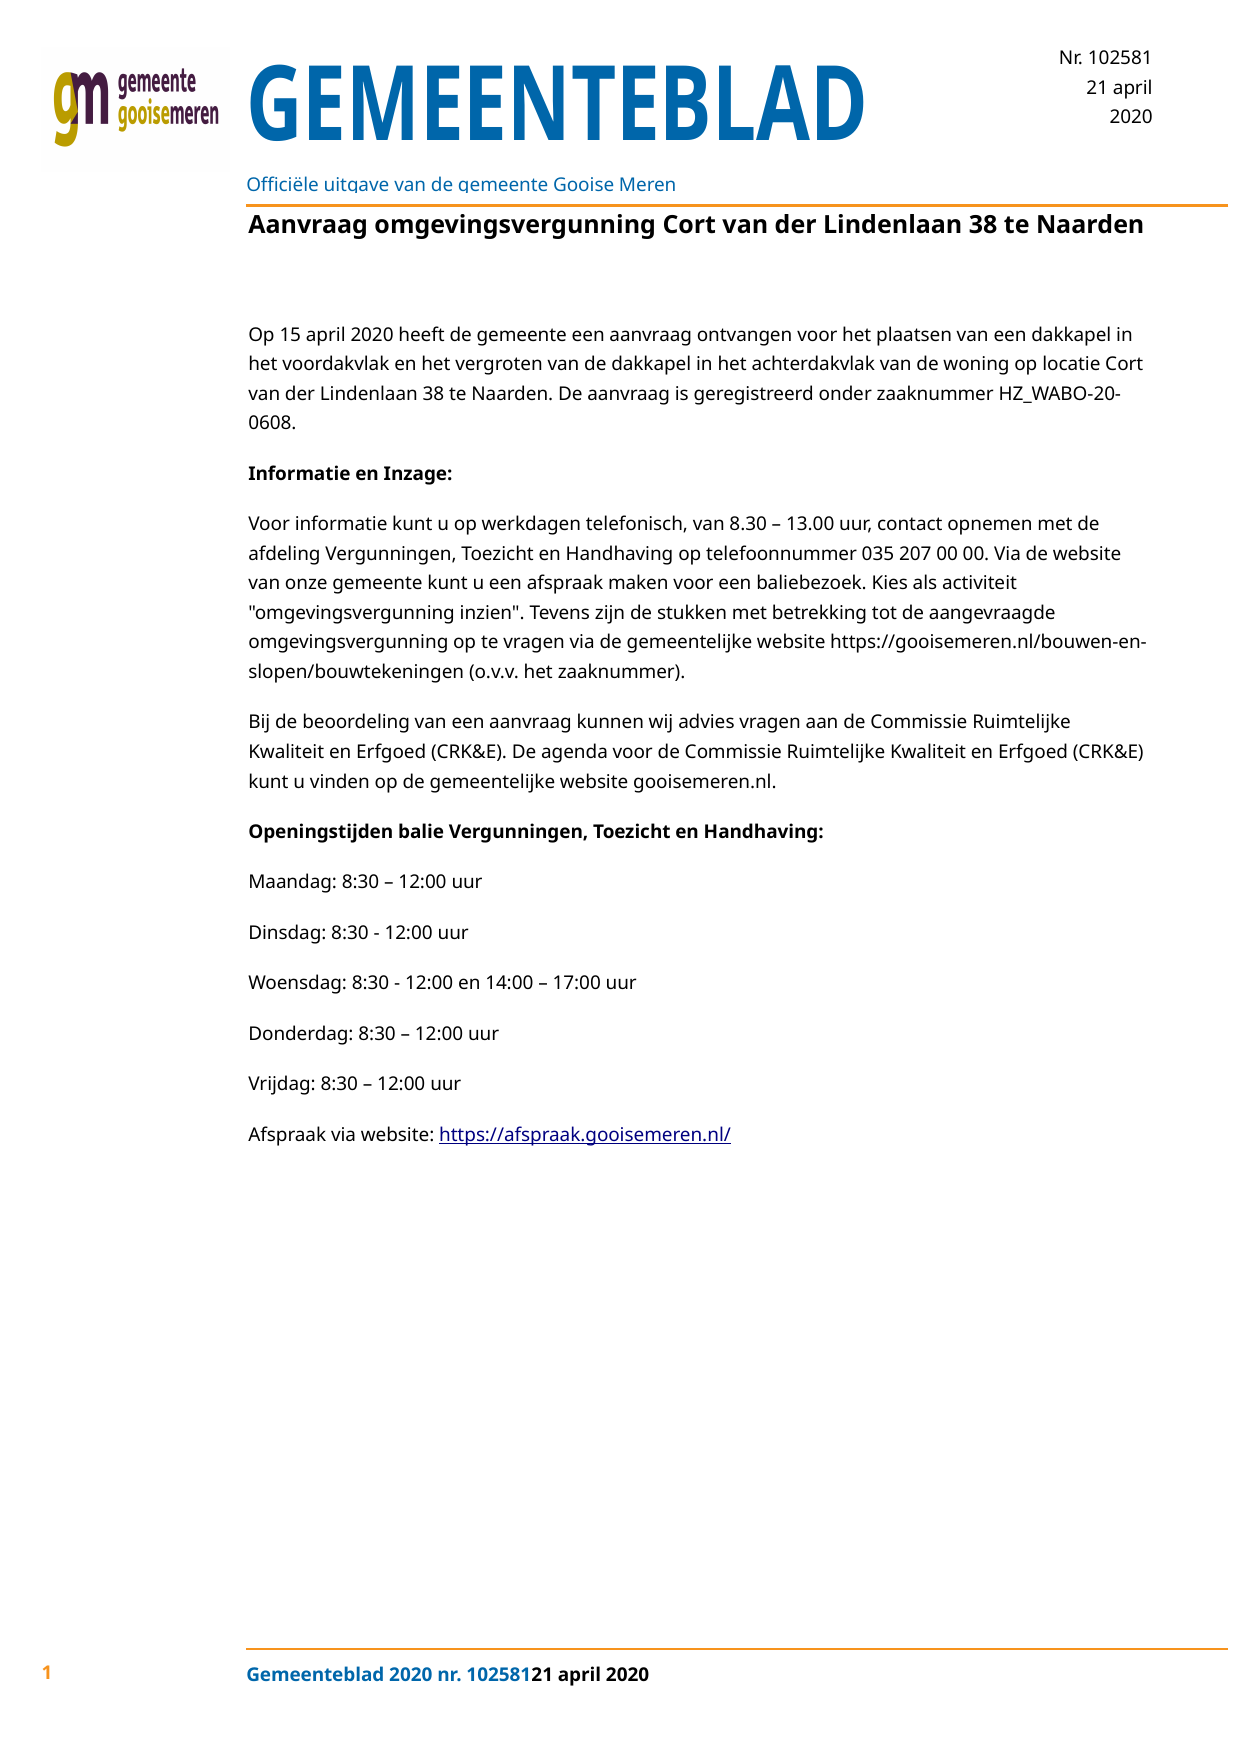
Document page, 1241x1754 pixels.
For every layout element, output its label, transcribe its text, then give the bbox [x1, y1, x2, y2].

text Voor informatie kunt u op werkdagen telefonisch, van 8.30 – 13.00 uur, contact opnemen met de afdeling Vergunningen, Toezicht en Handhaving op telefoonnummer 035 207 00 00. Via de website van onze gemeente kunt u een afspraak maken voor een baliebezoek. Kies als activiteit "omgevingsvergunning inzien". Tevens zijn de stukken met betrekking tot de aangevraagde omgevingsvergunning op te vragen via de gemeentelijke website https://gooisemeren.nl/bouwen-en-slopen/bouwtekeningen (o.v.v. het zaaknummer). [248, 510, 1152, 684]
text Informatie en Inzage: [248, 460, 1152, 486]
text Bij de beoordeling van een aanvraag kunnen wij advies vragen aan de Commissie Ruimtelijke Kwaliteit en Erfgoed (CRK&E). De agenda voor de Commissie Ruimtelijke Kwaliteit en Erfgoed (CRK&E) kunt u vinden op de gemeentelijke website gooisemeren.nl. [248, 709, 1152, 793]
text Op 15 april 2020 heeft de gemeente een aanvraag ontvangen voor het plaatsen van een dakkapel in het voordakvlak en het vergroten van de dakkapel in het achterdakvlak van de woning op locatie Cort van der Lindenlaan 38 te Naarden. De aanvraag is geregistreerd onder zaaknummer HZ_WABO-20-0608. [248, 321, 1152, 435]
picture [41, 47, 231, 172]
text Afspraak via website: https://afspraak.gooisemeren.nl/ [248, 1121, 1152, 1146]
text Aanvraag omgevingsvergunning Cort van der Lindenlaan 38 te Naarden [248, 207, 1152, 241]
text Woensdag: 8:30 - 12:00 en 14:00 – 17:00 uur [248, 969, 1152, 995]
text Donderdag: 8:30 – 12:00 uur [248, 1020, 1152, 1046]
text Maandag: 8:30 – 12:00 uur [248, 869, 1152, 894]
text Openingstijden balie Vergunningen, Toezicht en Handhaving: [248, 818, 1152, 844]
text Vrijdag: 8:30 – 12:00 uur [248, 1070, 1152, 1096]
text Dinsdag: 8:30 - 12:00 uur [248, 919, 1152, 945]
